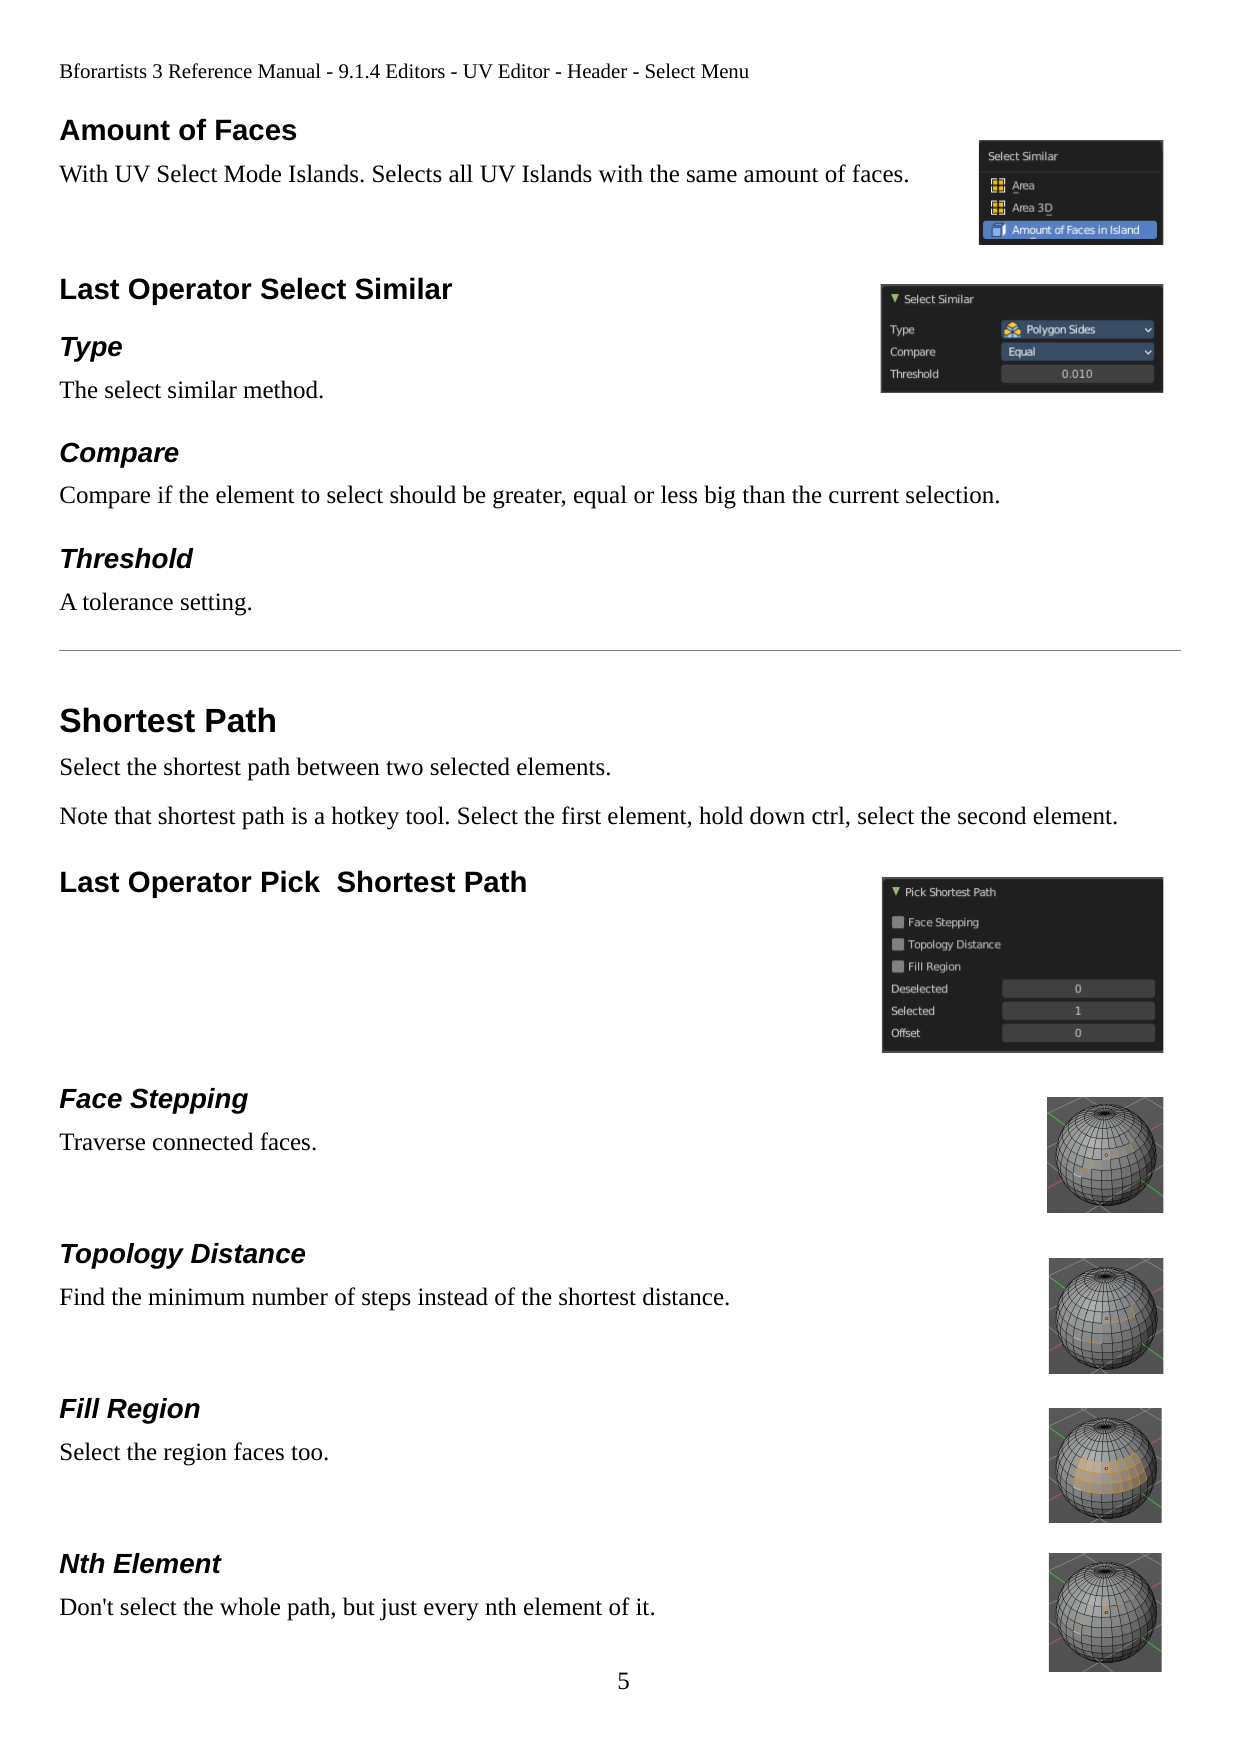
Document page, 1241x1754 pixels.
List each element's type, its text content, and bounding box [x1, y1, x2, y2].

subtitle Threshold [59, 542, 1181, 574]
picture [880, 284, 1164, 393]
picture [1048, 1408, 1162, 1523]
subtitle Compare [59, 436, 1181, 468]
picture [881, 877, 1164, 1053]
picture [1047, 1097, 1164, 1213]
text Compare if the element to select should be greater, equal or less big than the current selection. [59, 481, 1181, 509]
text Traverse connected faces. [59, 1127, 1047, 1155]
text Find the minimum number of steps instead of the shortest distance. [59, 1282, 1048, 1310]
subtitle Nth Element [59, 1547, 1181, 1579]
text Select the shortest path between two selected elements. [59, 752, 1181, 781]
text Select the region faces too. [59, 1437, 1048, 1465]
picture [978, 140, 1164, 245]
subtitle Face Stepping [59, 1082, 1181, 1114]
subtitle Fill Region [59, 1392, 1181, 1424]
text The select similar method. [59, 375, 1181, 403]
picture [1048, 1553, 1162, 1672]
subtitle Topology Distance [59, 1237, 1181, 1269]
subtitle Shortest Path [59, 701, 1181, 739]
text A tolerance setting. [59, 587, 1181, 615]
text Don't select the whole path, but just every nth element of it. [59, 1592, 1048, 1620]
subtitle [1164, 330, 1181, 362]
subtitle Type [59, 330, 880, 362]
subtitle Last Operator Pick Shortest Path [59, 864, 1181, 898]
subtitle Amount of Faces [59, 113, 1181, 146]
text Note that shortest path is a hotkey tool. Select the first element, hold down ctrl, select the second element. [59, 801, 1181, 829]
subtitle Last Operator Select Similar [59, 272, 1181, 305]
text With UV Select Mode Islands. Selects all UV Islands with the same amount of faces. [59, 159, 978, 188]
picture [1048, 1258, 1164, 1374]
